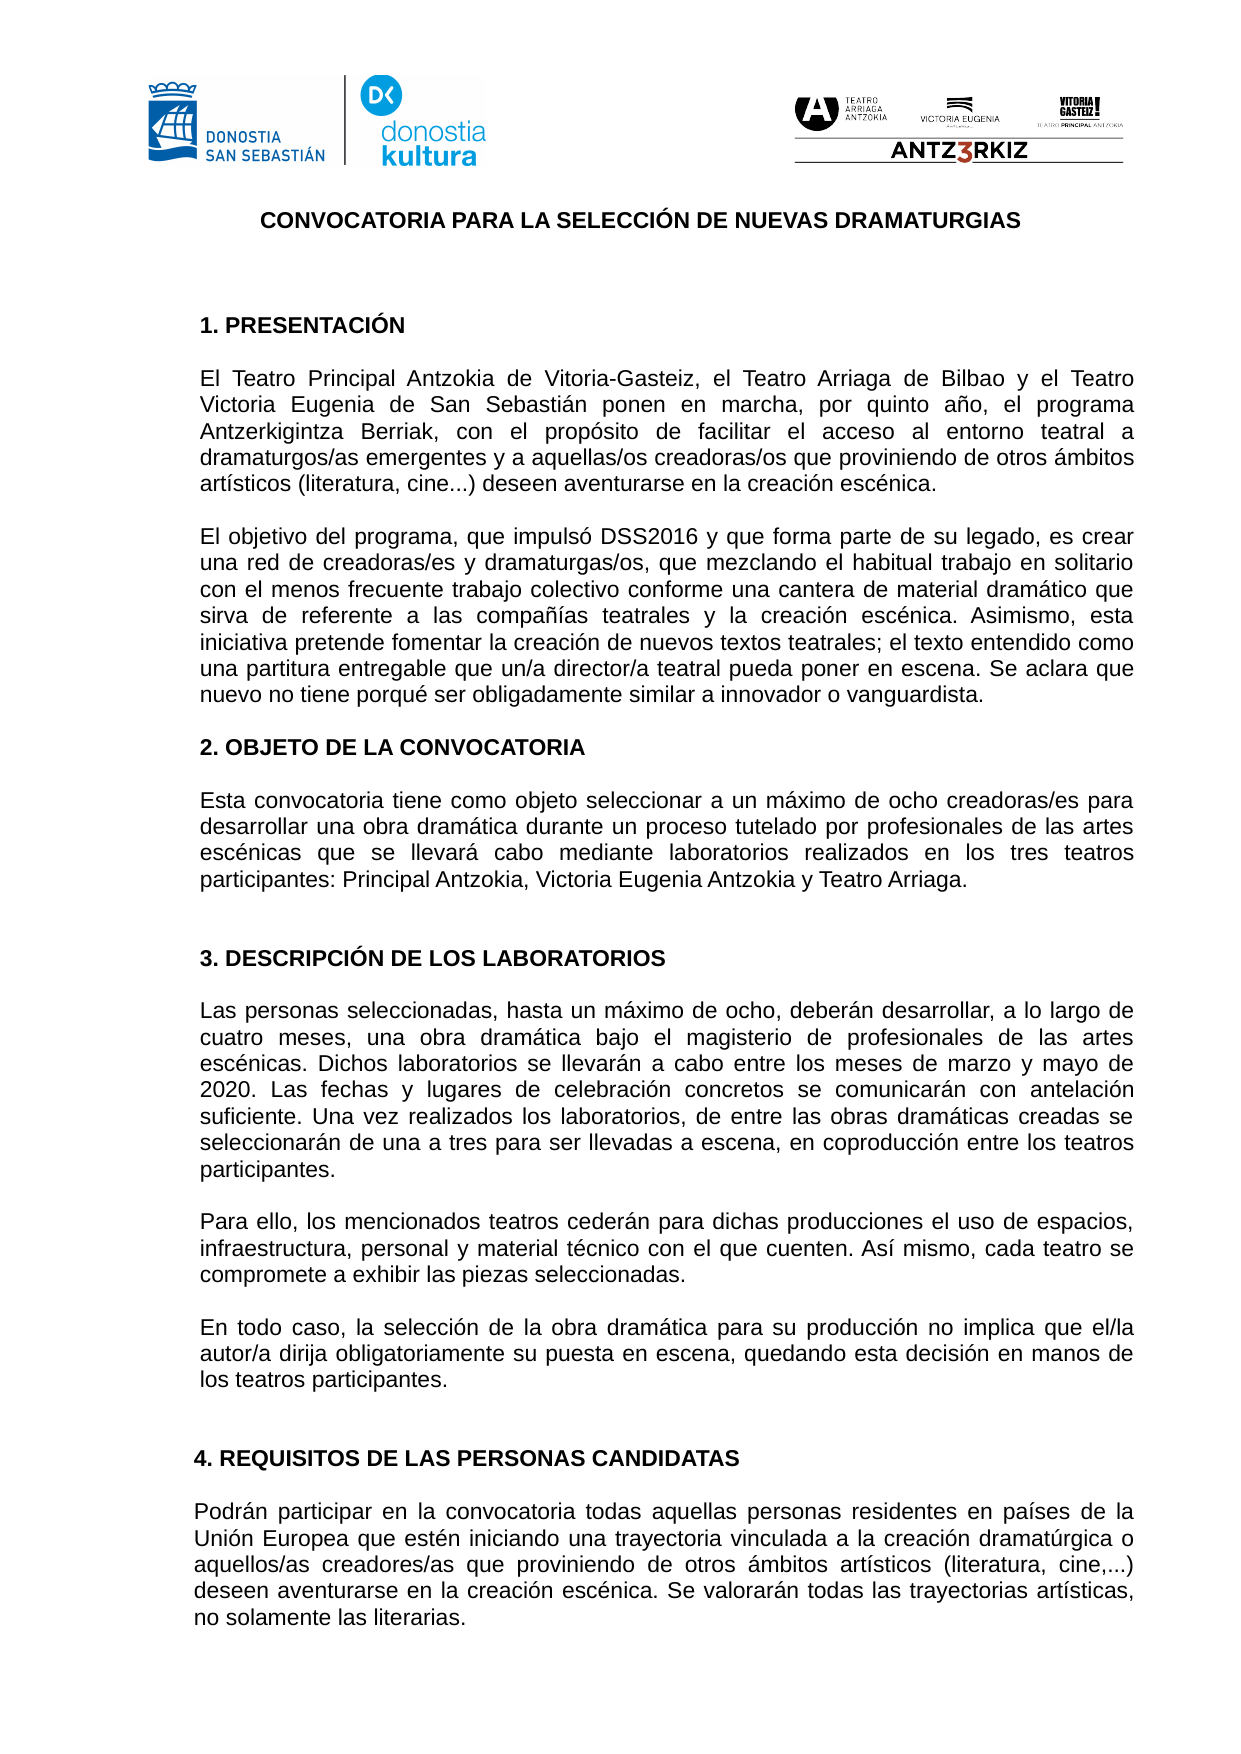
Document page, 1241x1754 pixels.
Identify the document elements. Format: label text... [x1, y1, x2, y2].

text Las personas seleccionadas, hasta un máximo de ocho, deberán desarrollar, a lo largo de cuatro meses, una obra dramática bajo el magisterio de profesionales de las artes escénicas. Dichos laboratorios se llevarán a cabo entre los meses de marzo y mayo de 2020. Las fechas y lugares de celebración concretos se comunicarán con antelación suficiente. Una vez realizados los laboratorios, de entre las obras dramáticas creadas se seleccionarán de una a tres para ser llevadas a escena, en coproducción entre los teatros participantes. [199, 997, 1135, 1182]
text El Teatro Principal Antzokia de Vitoria-Gasteiz, el Teatro Arriaga de Bilbao y el Teatro Victoria Eugenia de San Sebastián ponen en marcha, por quinto año, el programa Antzerkigintza Berriak, con el propósito de facilitar el acceso al entorno teatral a dramaturgos/as emergentes y a aquellas/os creadoras/os que proviniendo de otros ámbitos artísticos (literatura, cine...) deseen aventurarse en la creación escénica. [199, 365, 1135, 497]
text Podrán participar en la convocatoria todas aquellas personas residentes en países de la Unión Europea que estén iniciando una trayectoria vinculada a la creación dramatúrgica o aquellos/as creadores/as que proviniendo de otros ámbitos artísticos (literatura, cine,...) deseen aventurarse en la creación escénica. Se valorarán todas las trayectorias artísticas, no solamente las literarias. [194, 1498, 1135, 1630]
picture [370, 87, 382, 103]
text CONVOCATORIA PARA LA SELECCIÓN DE NUEVAS DRAMATURGIAS [146, 207, 1135, 233]
picture [784, 86, 1134, 177]
text 1. PRESENTACIÓN [199, 312, 1135, 338]
text Para ello, los mencionados teatros cederán para dichas producciones el uso de espacios, infraestructura, personal y material técnico con el que cuenten. Así mismo, cada teatro se compromete a exhibir las piezas seleccionadas. [199, 1208, 1135, 1287]
text En todo caso, la selección de la obra dramática para su producción no implica que el/la autor/a dirija obligatoriamente su puesta en escena, quedando esta decisión en manos de los teatros participantes. [199, 1314, 1135, 1393]
picture [148, 75, 486, 166]
text 3. DESCRIPCIÓN DE LOS LABORATORIOS [199, 945, 1135, 971]
picture [386, 87, 392, 103]
text 4. REQUISITOS DE LAS PERSONAS CANDIDATAS [194, 1445, 1135, 1472]
text El objetivo del programa, que impulsó DSS2016 y que forma parte de su legado, es crear una red de creadoras/es y dramaturgas/os, que mezclando el habitual trabajo en solitario con el menos frecuente trabajo colectivo conforme una cantera de material dramático que sirva de referente a las compañías teatrales y la creación escénica. Asimismo, esta iniciativa pretende fomentar la creación de nuevos textos teatrales; el texto entendido como una partitura entregable que un/a director/a teatral pueda poner en escena. Se aclara que nuevo no tiene porqué ser obligadamente similar a innovador o vanguardista. [199, 523, 1135, 707]
text Esta convocatoria tiene como objeto seleccionar a un máximo de ocho creadoras/es para desarrollar una obra dramática durante un proceso tutelado por profesionales de las artes escénicas que se llevará cabo mediante laboratorios realizados en los tres teatros participantes: Principal Antzokia, Victoria Eugenia Antzokia y Teatro Arriaga. [199, 787, 1135, 892]
text 2. OBJETO DE LA CONVOCATORIA [199, 734, 1135, 760]
